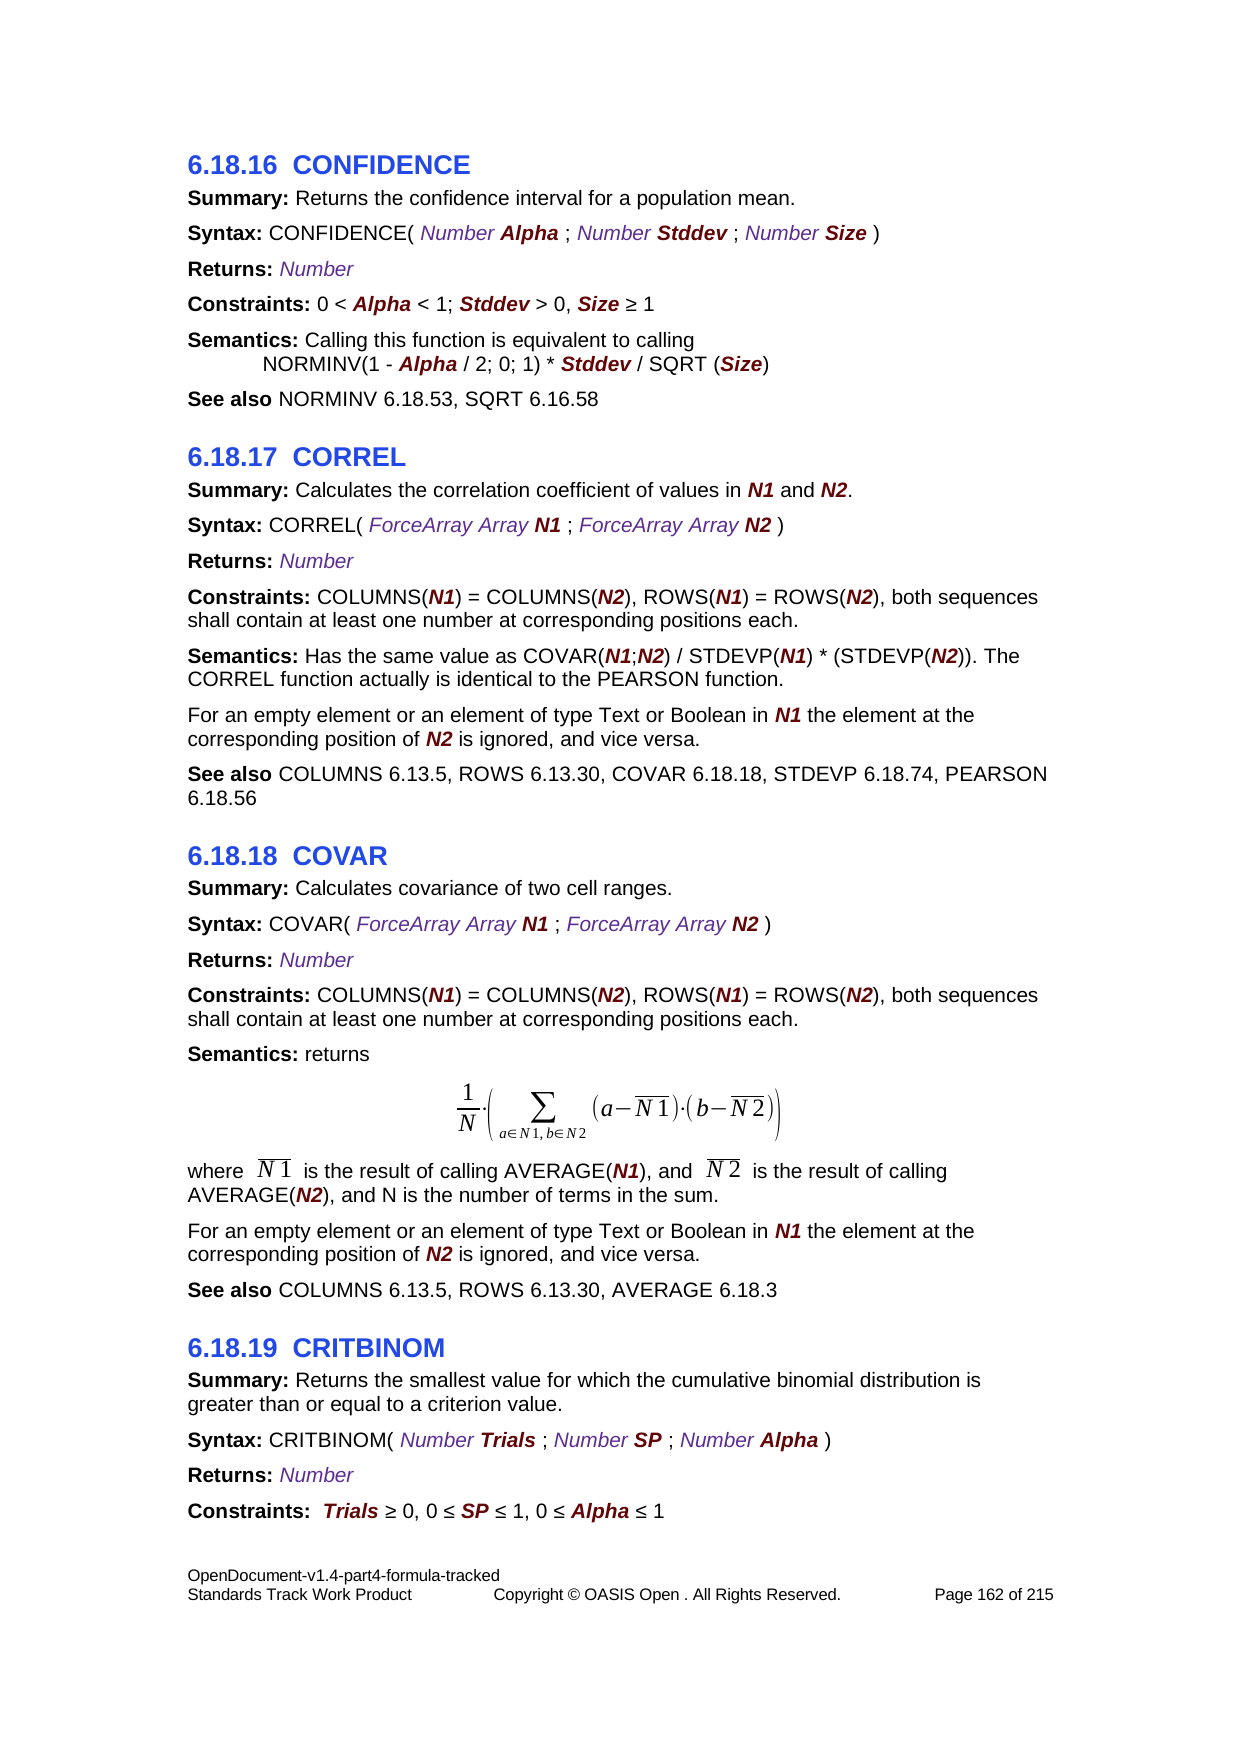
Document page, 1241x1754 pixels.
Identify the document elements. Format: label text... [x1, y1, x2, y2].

text Constraints: COLUMNS(N1) = COLUMNS(N2), ROWS(N1) = ROWS(N2), both sequences shall contain at least one number at corresponding positions each. [187, 984, 1053, 1031]
text Constraints: COLUMNS(N1) = COLUMNS(N2), ROWS(N1) = ROWS(N2), both sequences shall contain at least one number at corresponding positions each. [187, 585, 1053, 632]
text Semantics: returns [187, 1043, 1053, 1066]
text Constraints: 0 < Alpha < 1; Stddev > 0, Size ≥ 1 [187, 293, 1053, 316]
text Syntax: COVAR( ForceArray Array N1 ; ForceArray Array N2 ) [187, 912, 1053, 936]
text Returns: Number [187, 257, 1053, 281]
text Syntax: CONFIDENCE( Number Alpha ; Number Stddev ; Number Size ) [187, 222, 1053, 245]
text Syntax: CRITBINOM( Number Trials ; Number SP ; Number Alpha ) [187, 1428, 1053, 1452]
subtitle CORREL [187, 442, 1053, 472]
text For an empty element or an element of type Text or Boolean in N1 the element at the corresponding position of N2 is ignored, and vice versa. [187, 703, 1053, 751]
text See also COLUMNS 6.13.5, ROWS 6.13.30, COVAR 6.18.18, STDEVP 6.18.74, PEARSON 6.18.56 [187, 763, 1053, 810]
text Returns: Number [187, 948, 1053, 972]
text Summary: Returns the smallest value for which the cumulative binomial distribution is greater than or equal to a criterion value. [187, 1369, 1053, 1416]
text Constraints: Trials ≥ 0, 0 ≤ SP ≤ 1, 0 ≤ Alpha ≤ 1 [187, 1499, 1053, 1523]
subtitle COVAR [187, 841, 1053, 871]
text Summary: Calculates the correlation coefficient of values in N1 and N2. [187, 478, 1053, 502]
text For an empty element or an element of type Text or Boolean in N1 the element at the corresponding position of N2 is ignored, and vice versa. [187, 1219, 1053, 1266]
text See also NORMINV 6.18.53, SQRT 6.16.58 [187, 388, 1053, 411]
text Syntax: CORREL( ForceArray Array N1 ; ForceArray Array N2 ) [187, 514, 1053, 537]
text See also COLUMNS 6.13.5, ROWS 6.13.30, AVERAGE 6.18.3 [187, 1278, 1053, 1302]
text Summary: Returns the confidence interval for a population mean. [187, 186, 1053, 209]
subtitle CONFIDENCE [187, 150, 1053, 180]
text Semantics: Calling this function is equivalent to calling NORMINV(1 - Alpha / 2; 0; 1) * Stddev / SQRT (Size) [187, 328, 1053, 376]
text Returns: Number [187, 549, 1053, 573]
text Returns: Number [187, 1464, 1053, 1487]
subtitle CRITBINOM [187, 1333, 1053, 1363]
text Summary: Calculates covariance of two cell ranges. [187, 877, 1053, 900]
text where is the result of calling AVERAGE(N1), and is the result of calling AVERAGE(N2), and N is the number of terms in the sum. [187, 1155, 1053, 1207]
text Semantics: Has the same value as COVAR(N1;N2) / STDEVP(N1) * (STDEVP(N2)). The CORREL function actually is identical to the PEARSON function. [187, 644, 1053, 691]
